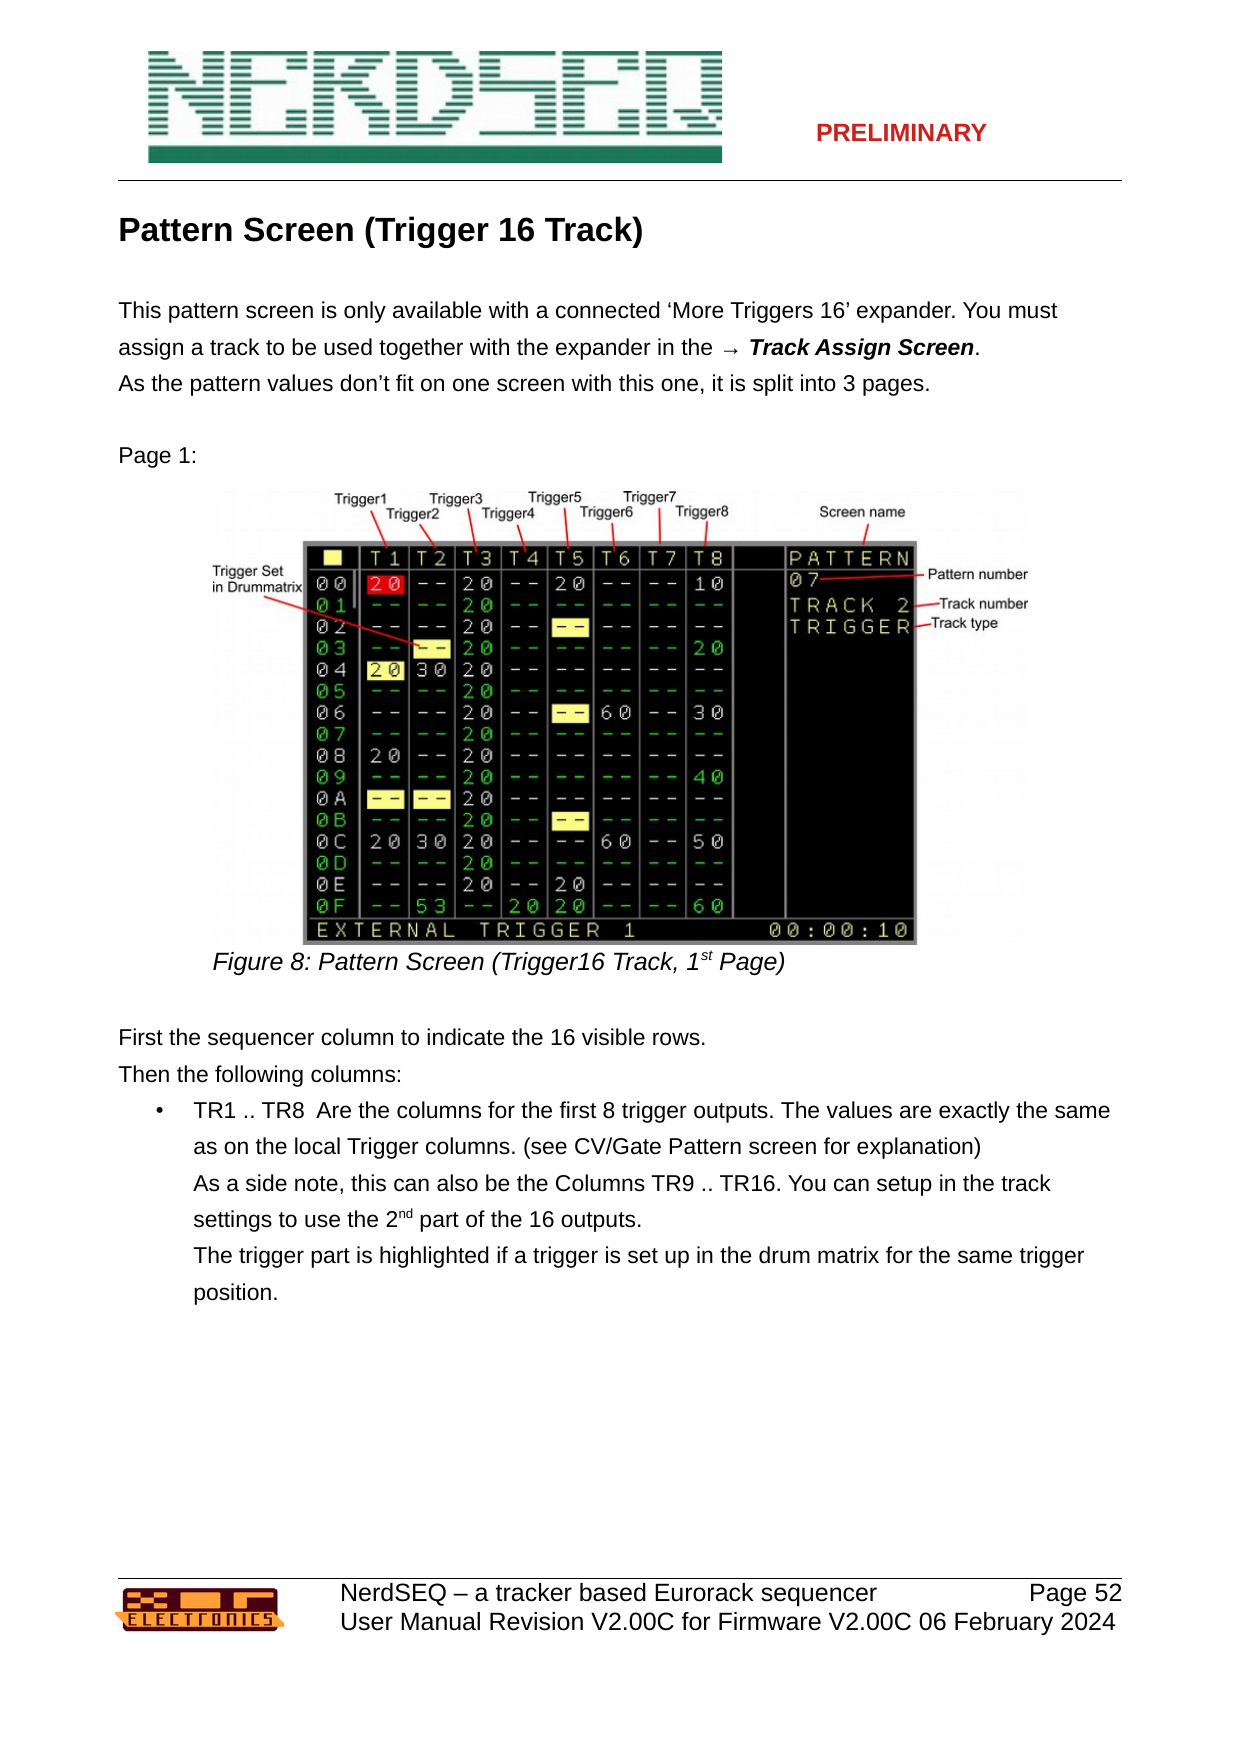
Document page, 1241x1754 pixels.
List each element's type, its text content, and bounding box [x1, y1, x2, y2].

text Page 1: [118, 442, 1122, 469]
picture [115, 1584, 285, 1634]
list The trigger part is highlighted if a trigger is set up in the drum matrix for the same trigger position. [156, 1242, 1122, 1305]
list As a side note, this can also be the Columns TR9 .. TR16. You can setup in the track settings to use the 2nd part of the 16 outputs. [156, 1169, 1122, 1232]
text This pattern screen is only available with a connected ‘More Triggers 16’ expander. You must assign a track to be used together with the expander in the → Track Assign Screen. [118, 297, 1122, 360]
text Figure 8: Pattern Screen (Trigger16 Track, 1st Page) [212, 945, 1028, 975]
list TR1 .. TR8 Are the columns for the first 8 trigger outputs. The values are exactly the same as on the local Trigger columns. (see CV/Gate Pattern screen for explanation) [156, 1097, 1122, 1159]
text As the pattern values don’t fit on one screen with this one, it is split into 3 pages. [118, 370, 1122, 396]
subtitle Pattern Screen (Trigger 16 Track) [118, 209, 1122, 248]
text Then the following columns: [118, 1061, 1122, 1087]
text First the sequencer column to indicate the 16 visible rows. [118, 1024, 1122, 1051]
picture [212, 491, 1028, 945]
picture [148, 51, 723, 163]
